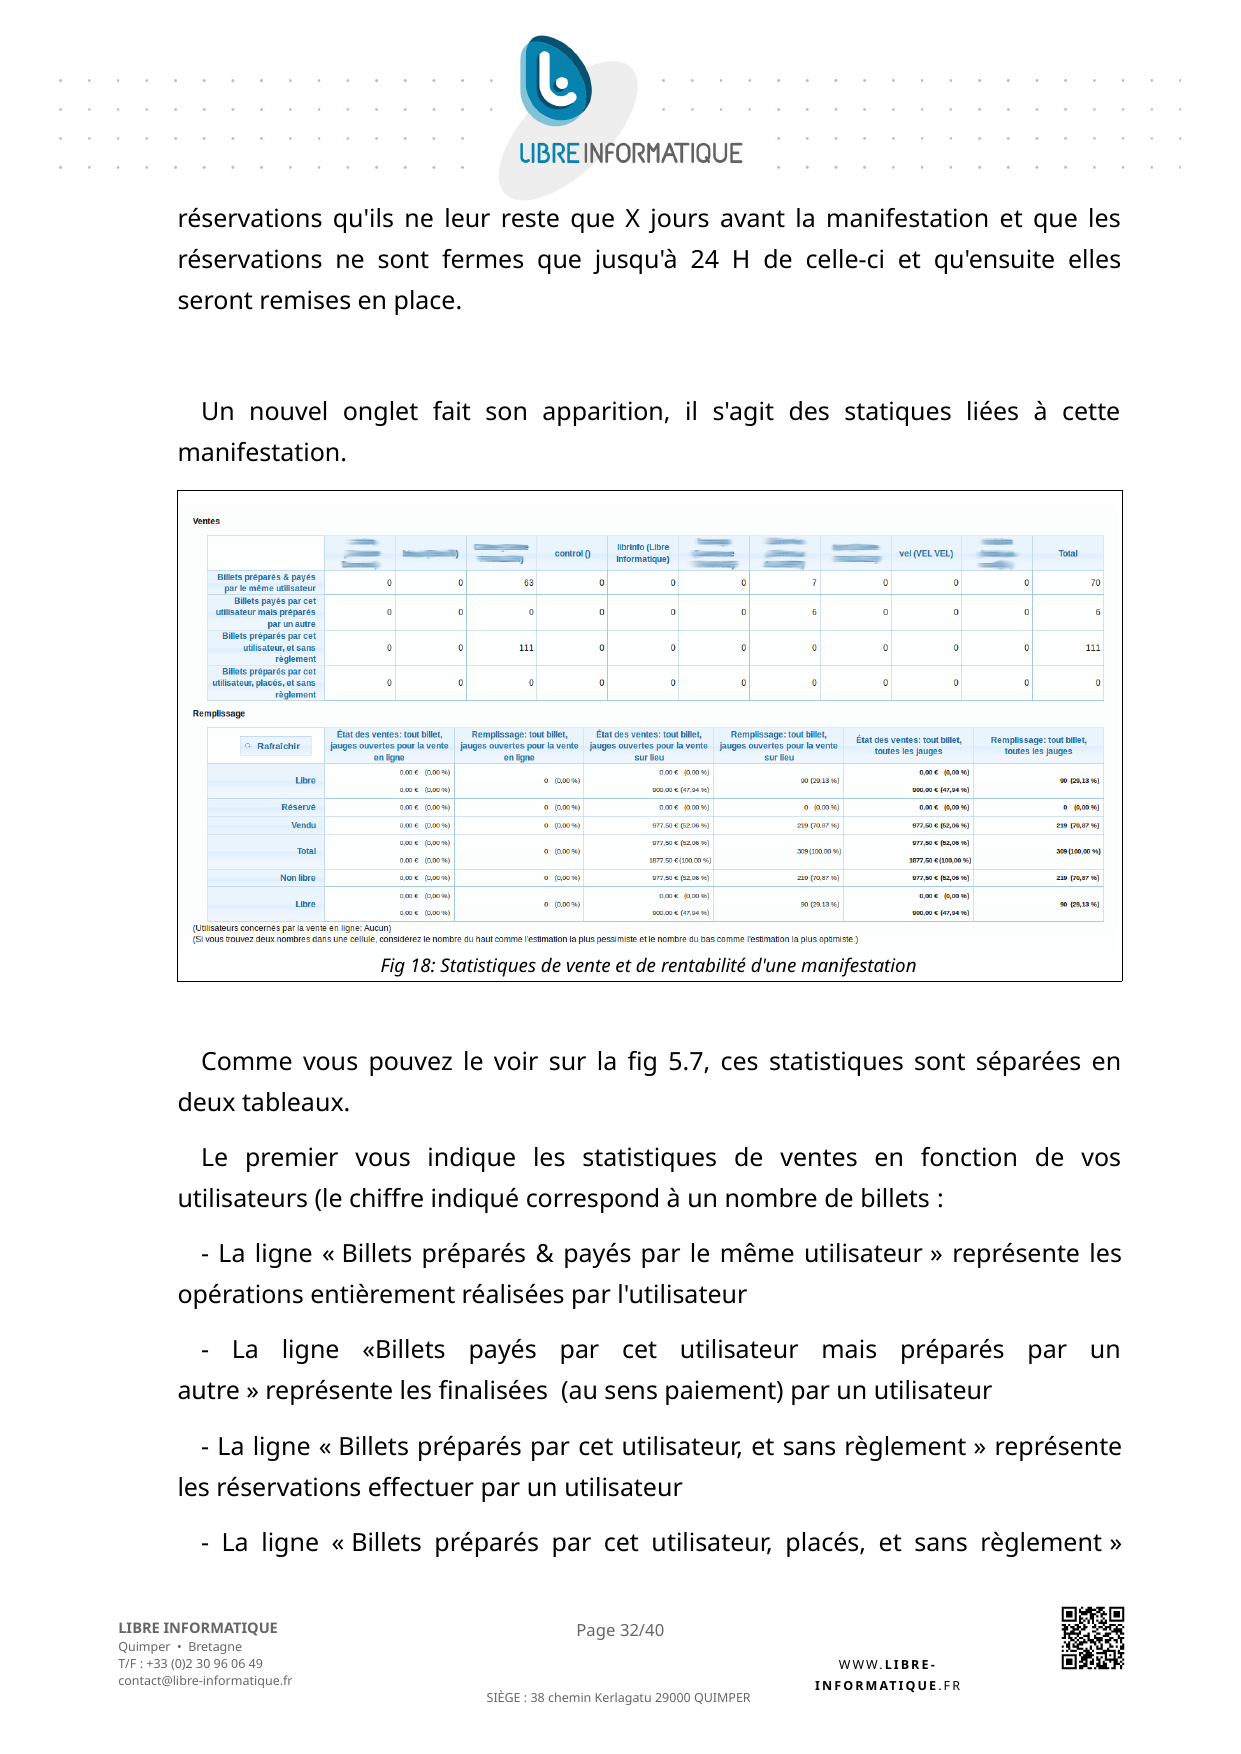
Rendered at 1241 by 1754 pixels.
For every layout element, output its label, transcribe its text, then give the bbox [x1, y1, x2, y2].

picture [557, 78, 567, 88]
text Fig 18: Statistiques de vente et de rentabilité d'une manifestation [180, 953, 1119, 978]
text - La ligne « Billets préparés & payés par le même utilisateur » représente les opérations entièrement réalisées par l'utilisateur [177, 1236, 1122, 1311]
text - La ligne «Billets payés par cet utilisateur mais préparés par un autre » représente les finalisées (au sens paiement) par un utilisateur [177, 1332, 1122, 1407]
text réservations qu'ils ne leur reste que X jours avant la manifestation et que les réservations ne sont fermes que jusqu'à 24 H de celle-ci et qu'ensuite elles seront remises en place. [177, 201, 1122, 317]
text - La ligne « Billets préparés par cet utilisateur, placés, et sans règlement » [177, 1524, 1122, 1559]
picture [540, 52, 576, 106]
text Un nouvel onglet fait son apparition, il s'agit des statiques liées à cette manifestation. [177, 393, 1122, 468]
picture [1051, 1596, 1135, 1680]
picture [59, 35, 1182, 201]
text Le premier vous indique les statistiques de ventes en fonction de vos utilisateurs (le chiffre indiqué correspond à un nombre de billets : [177, 1139, 1122, 1214]
text - La ligne « Billets préparés par cet utilisateur, et sans règlement » représente les réservations effectuer par un utilisateur [177, 1428, 1122, 1503]
text Comme vous pouvez le voir sur la fig 5.7, ces statistiques sont séparées en deux tableaux. [177, 1043, 1122, 1118]
picture [182, 505, 1117, 953]
